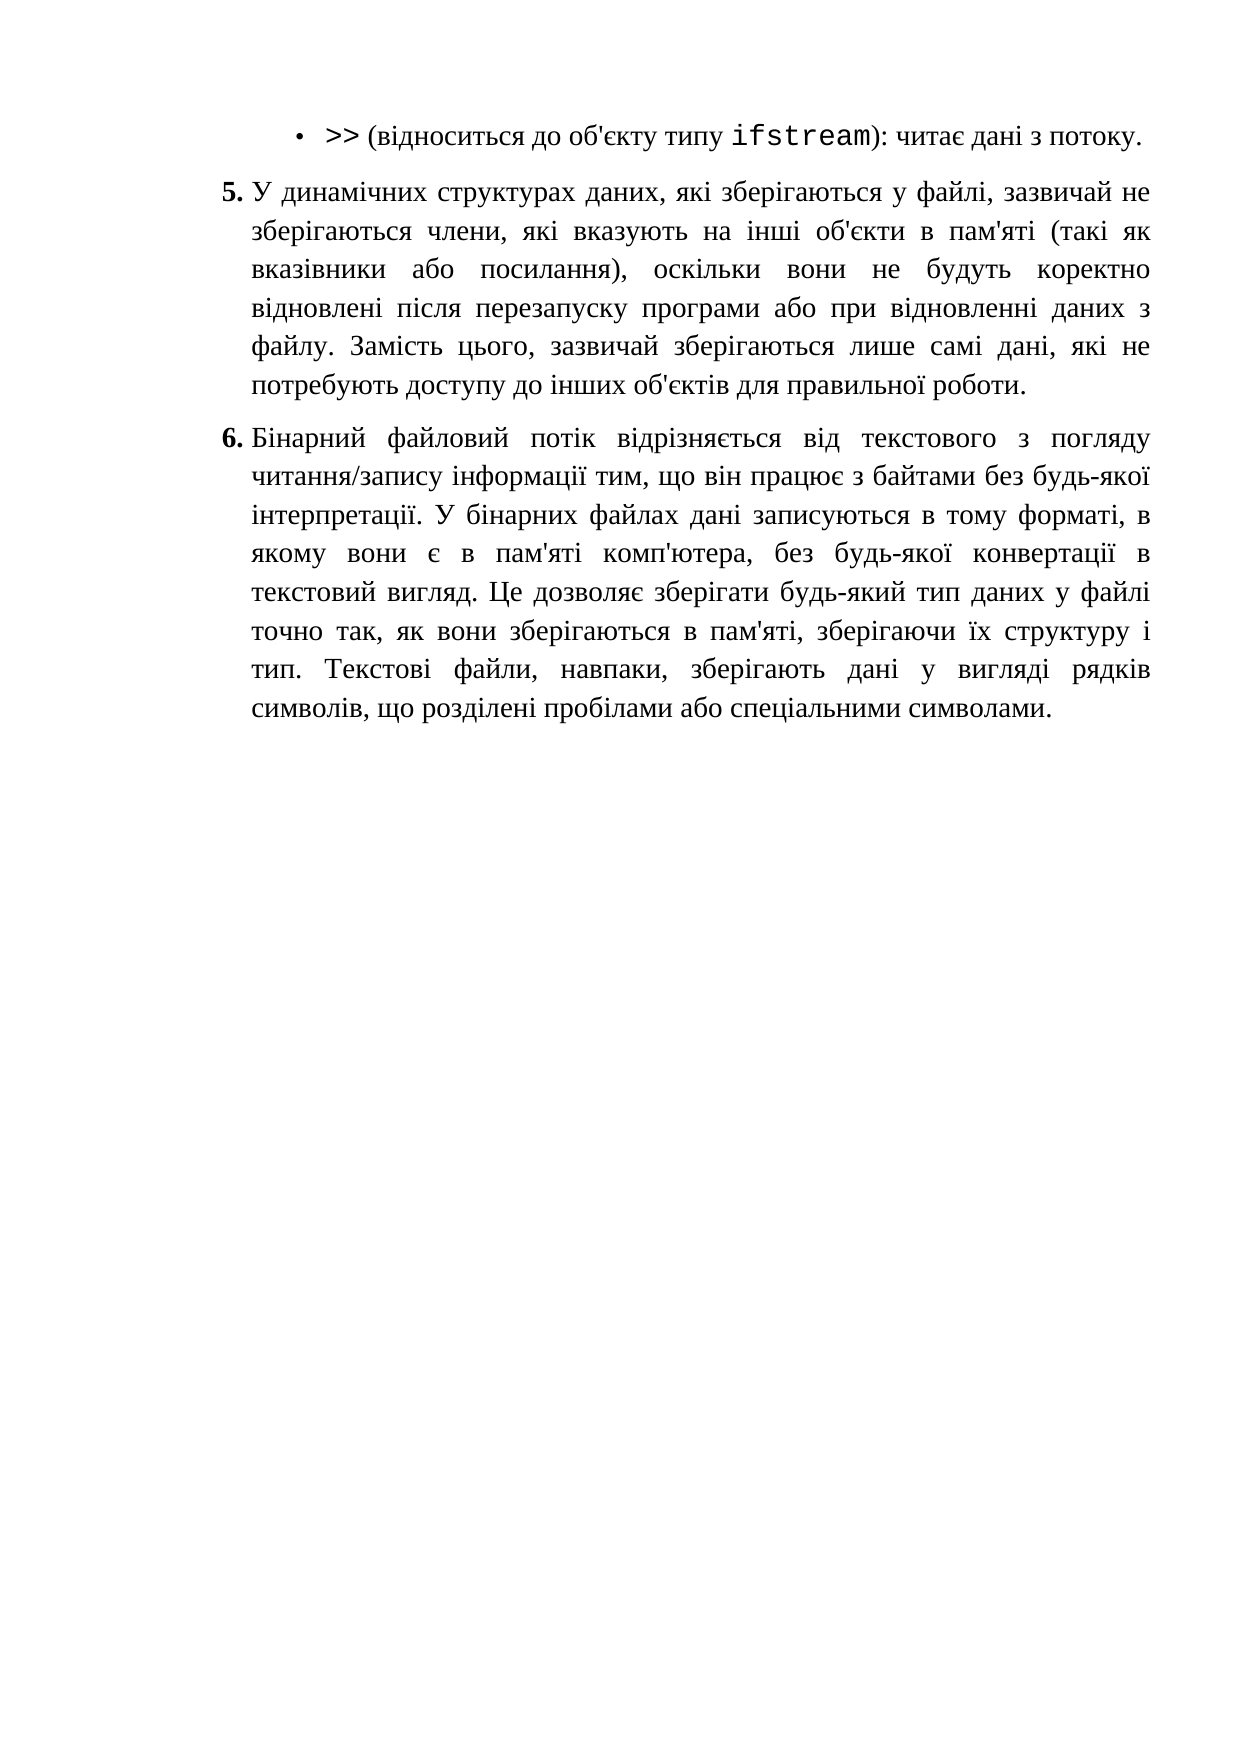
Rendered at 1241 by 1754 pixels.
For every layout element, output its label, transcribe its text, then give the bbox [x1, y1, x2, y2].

list У динамічних структурах даних, які зберігаються у файлі, зазвичай не зберігаються члени, які вказують на інші об'єкти в пам'яті (такі як вказівники або посилання), оскільки вони не будуть коректно відновлені після перезапуску програми або при відновленні даних з файлу. Замість цього, зазвичай зберігаються лише самі дані, які не потребують доступу до інших об'єктів для правильної роботи. [222, 174, 1152, 400]
list Бінарний файловий потік відрізняється від текстового з погляду читання/запису інформації тим, що він працює з байтами без будь-якої інтерпретації. У бінарних файлах дані записуються в тому форматі, в якому вони є в пам'яті комп'ютера, без будь-якої конвертації в текстовий вигляд. Це дозволяє зберігати будь-який тип даних у файлі точно так, як вони зберігаються в пам'яті, зберігаючи їх структуру і тип. Текстові файли, навпаки, зберігають дані у вигляді рядків символів, що розділені пробілами або спеціальними символами. [222, 420, 1152, 723]
list >> (відноситься до об'єкту типу ifstream): читає дані з потоку. [295, 118, 1152, 154]
